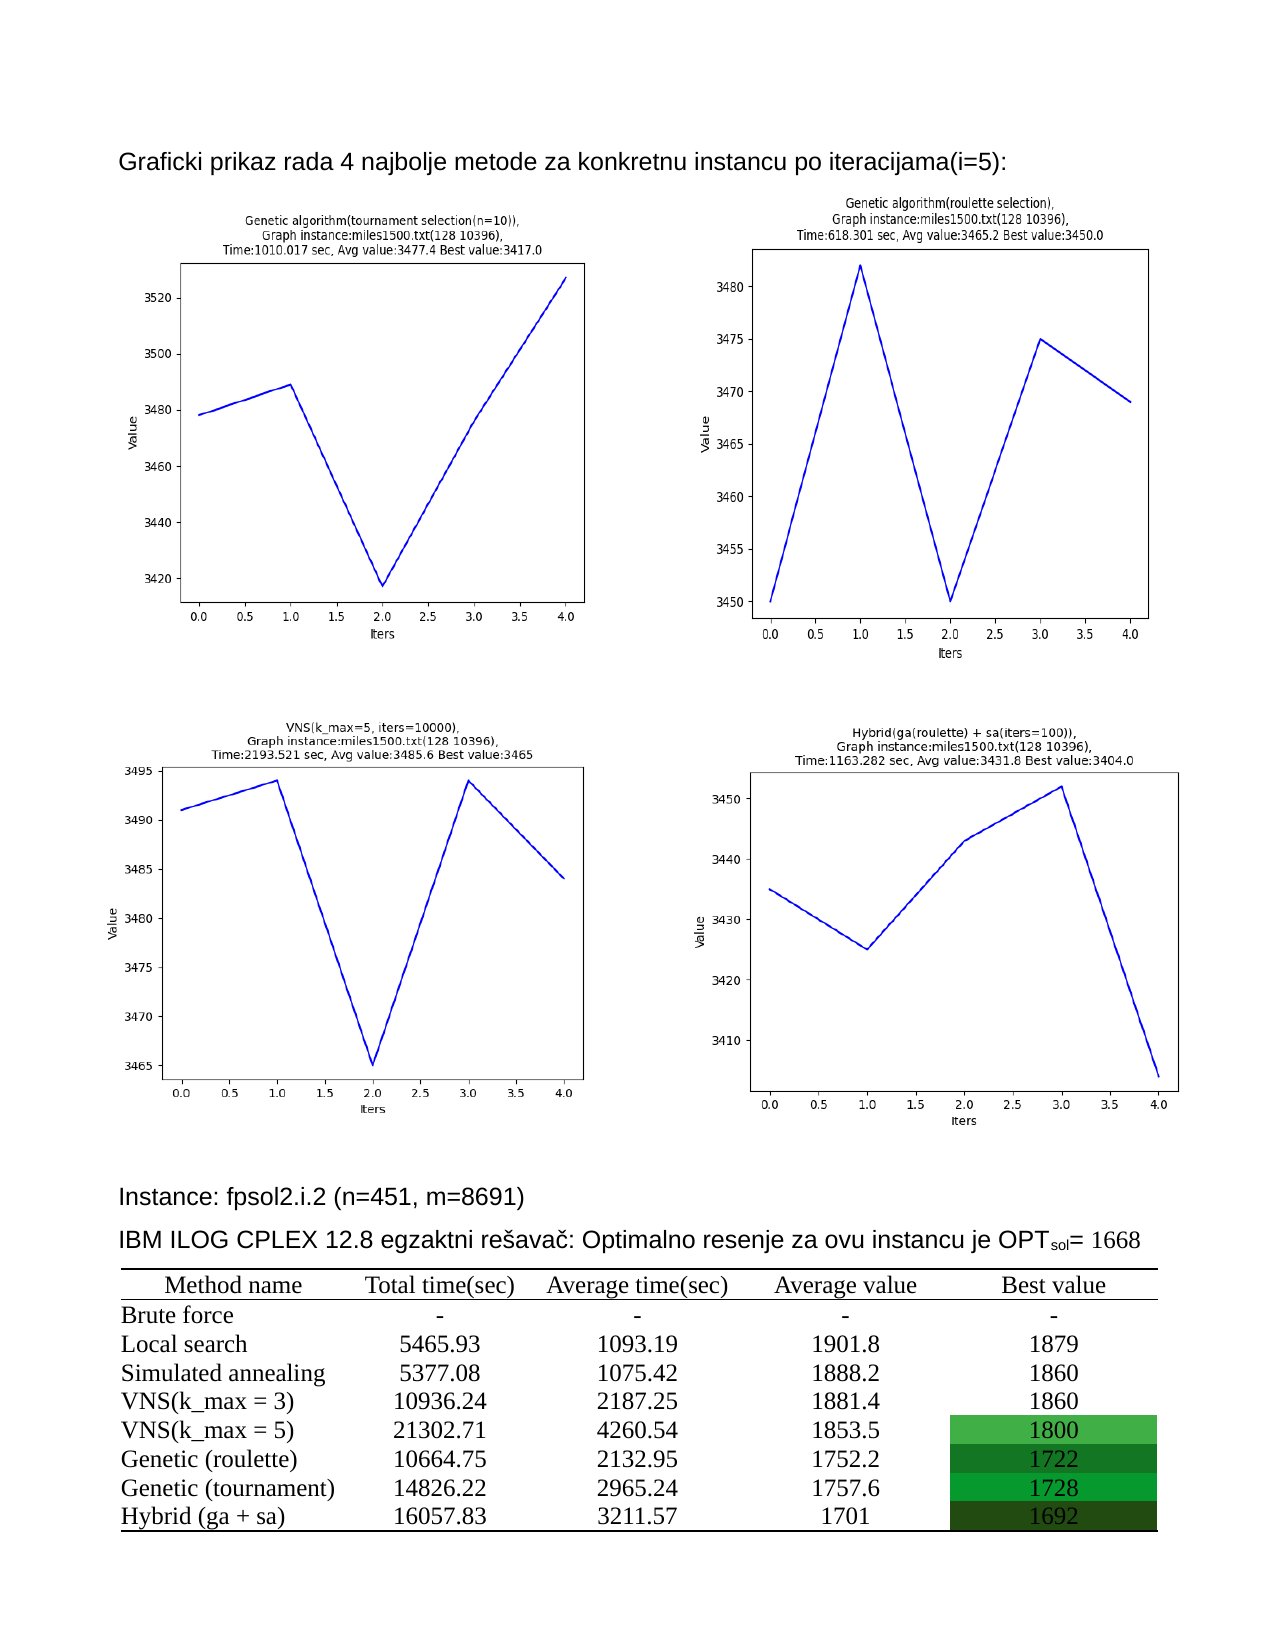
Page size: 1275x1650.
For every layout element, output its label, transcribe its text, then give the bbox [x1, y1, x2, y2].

table_header Best value [950, 1270, 1157, 1299]
table_cell - [741, 1300, 950, 1329]
table_cell 10936.24 [346, 1386, 533, 1415]
table_cell 5465.93 [346, 1329, 533, 1358]
table_cell VNS(k_max = 5) [121, 1415, 346, 1444]
table_cell 1860 [950, 1386, 1157, 1415]
table_cell Hybrid (ga + sa) [121, 1501, 346, 1530]
table_cell Genetic (roulette) [121, 1444, 346, 1473]
table_cell 1800 [950, 1415, 1157, 1444]
table_cell 5377.08 [346, 1358, 533, 1386]
picture [681, 722, 1233, 1136]
table_header Average time(sec) [534, 1270, 741, 1299]
table_cell 1757.6 [741, 1473, 950, 1501]
table_cell 10664.75 [346, 1444, 533, 1473]
table_cell 16057.83 [346, 1501, 533, 1530]
table_cell 1093.19 [534, 1329, 741, 1358]
table_cell Simulated annealing [121, 1358, 346, 1386]
table_cell 1722 [950, 1444, 1157, 1473]
table_cell 1860 [950, 1358, 1157, 1386]
table_cell 1881.4 [741, 1386, 950, 1415]
table_cell 4260.54 [534, 1415, 741, 1444]
table_cell 1701 [741, 1501, 950, 1530]
table_cell 1075.42 [534, 1358, 741, 1386]
text Instance: fpsol2.i.2 (n=451, m=8691) [118, 1182, 1157, 1210]
table_cell VNS(k_max = 3) [121, 1386, 346, 1415]
table_header Total time(sec) [346, 1270, 533, 1299]
table_cell 1752.2 [741, 1444, 950, 1473]
text Graficki prikaz rada 4 najbolje metode za konkretnu instancu po iteracijama(i=5): [118, 147, 1157, 176]
table_cell 1879 [950, 1329, 1157, 1358]
table_header Average value [741, 1270, 950, 1299]
table_cell 1888.2 [741, 1358, 950, 1386]
table_cell 14826.22 [346, 1473, 533, 1501]
table_cell 1901.8 [741, 1329, 950, 1358]
table_cell Brute force [121, 1300, 346, 1329]
table_cell 1853.5 [741, 1415, 950, 1444]
table_cell - [534, 1300, 741, 1329]
table_cell 1692 [950, 1501, 1157, 1530]
table_cell 3211.57 [534, 1501, 741, 1530]
table_header Method name [121, 1270, 346, 1299]
table_cell - [950, 1300, 1157, 1329]
table_cell Genetic (tournament) [121, 1473, 346, 1501]
table_cell - [346, 1300, 533, 1329]
picture [688, 191, 1199, 670]
table_cell 21302.71 [346, 1415, 533, 1444]
table_cell 2187.25 [534, 1386, 741, 1415]
text IBM ILOG CPLEX 12.8 egzaktni rešavač: Optimalno resenje za ovu instancu je OPTsol= 1668 [118, 1225, 1157, 1254]
table_cell Local search [121, 1329, 346, 1358]
picture [95, 717, 637, 1124]
table_cell 2132.95 [534, 1444, 741, 1473]
table_cell 1728 [950, 1473, 1157, 1501]
table_cell 2965.24 [534, 1473, 741, 1501]
picture [115, 210, 636, 650]
